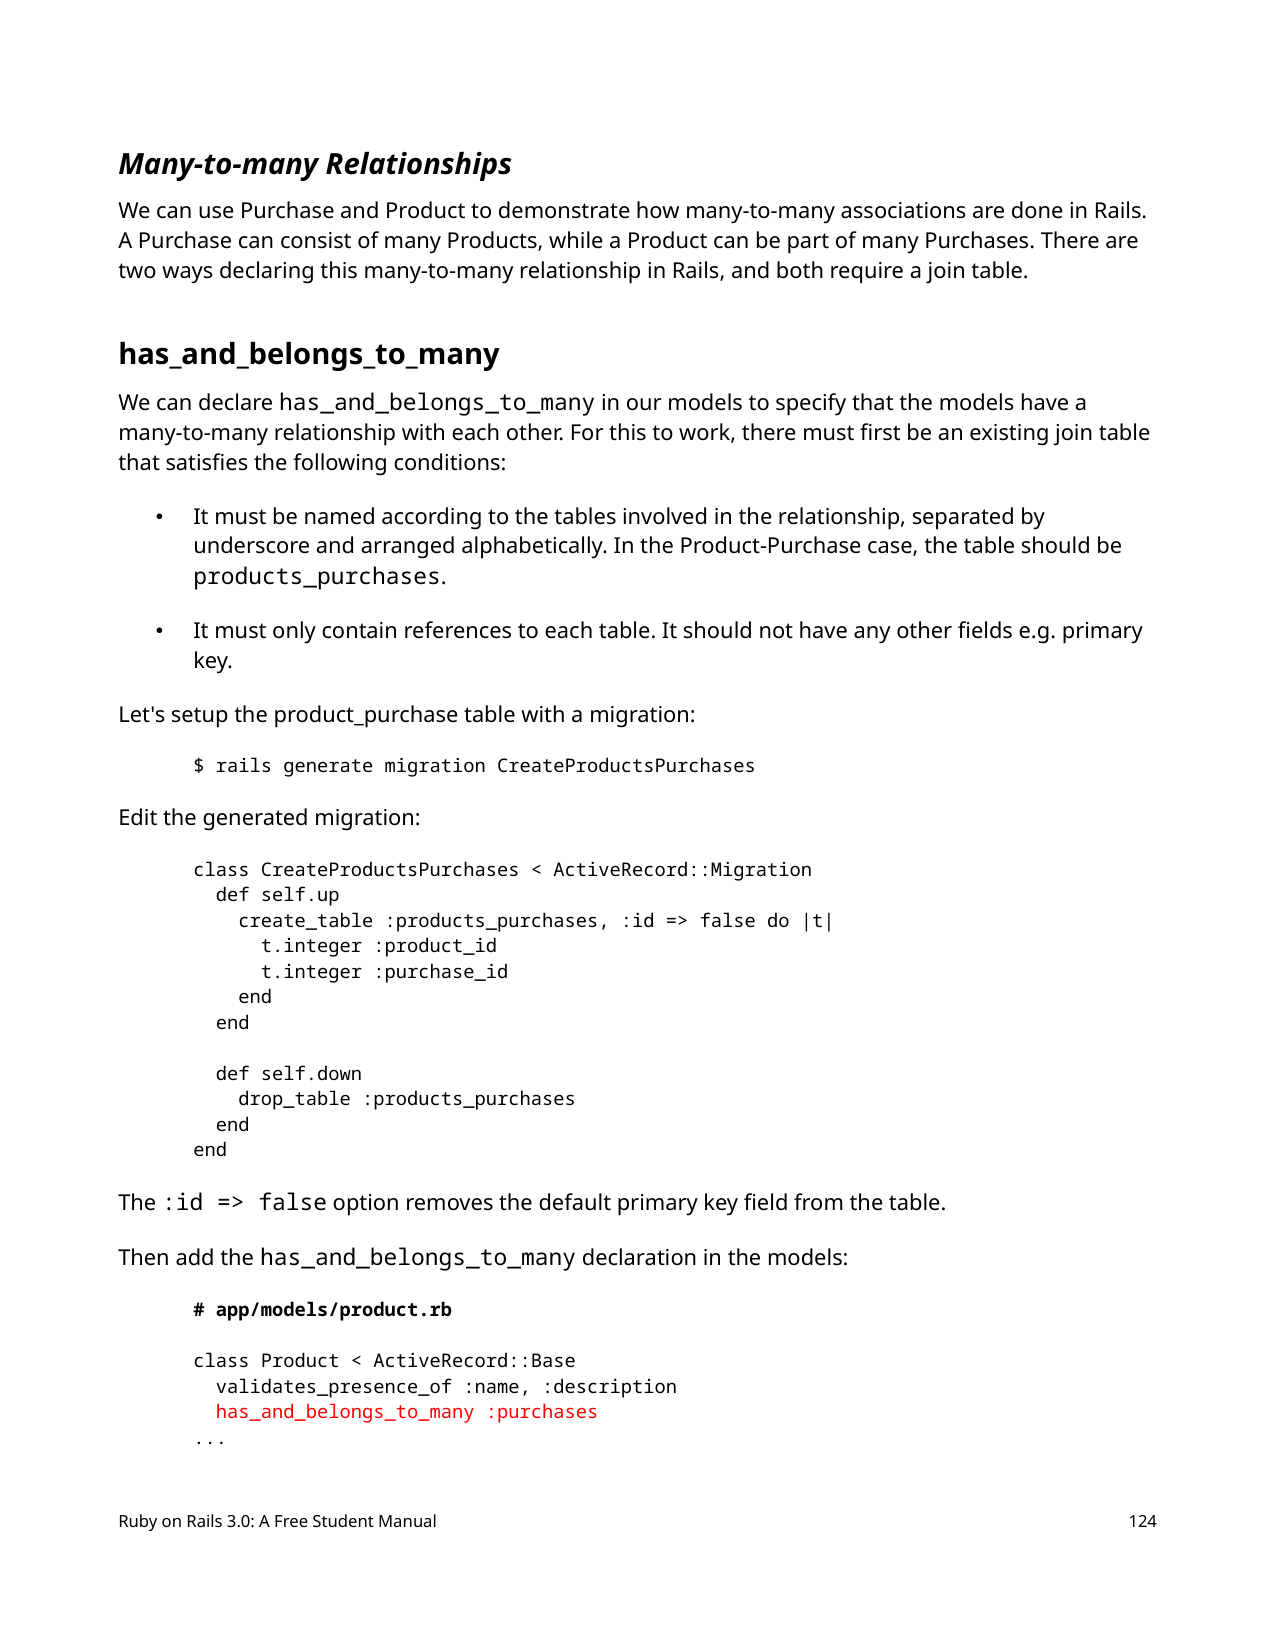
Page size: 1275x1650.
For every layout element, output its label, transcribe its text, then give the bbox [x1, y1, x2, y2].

text Then add the has_and_belongs_to_many declaration in the models: [118, 1241, 1157, 1273]
text Let's setup the product_purchase table with a migration: [118, 699, 1157, 729]
text $ rails generate migration CreateProductsPurchases [193, 753, 1157, 778]
text class CreateProductsPurchases < ActiveRecord::Migration def self.up create_table :products_purchases, :id => false do |t| t.integer :product_id t.integer :purchase_id end end def self.down drop_table :products_purchases end end [193, 856, 1157, 1162]
text # app/models/product.rb class Product < ActiveRecord::Base validates_presence_of :name, :description has_and_belongs_to_many :purchases ... [193, 1297, 1157, 1450]
subtitle has_and_belongs_to_many [118, 334, 1157, 373]
subtitle Many-to-many Relationships [118, 143, 1157, 183]
text Edit the generated migration: [118, 802, 1157, 832]
list It must only contain references to each table. It should not have any other fields e.g. primary key. [156, 615, 1157, 675]
text The :id => false option removes the default primary key field from the table. [118, 1186, 1157, 1217]
text We can declare has_and_belongs_to_many in our models to specify that the models have a many-to-many relationship with each other. For this to work, there must first be an existing join table that satisfies the following conditions: [118, 386, 1157, 477]
text We can use Purchase and Product to demonstrate how many-to-many associations are done in Rails. A Purchase can consist of many Products, while a Product can be part of many Purchases. There are two ways declaring this many-to-many relationship in Rails, and both require a join table. [118, 195, 1157, 285]
list It must be named according to the tables involved in the relationship, separated by underscore and arranged alphabetically. In the Product-Purchase case, the table should be products_purchases. [156, 501, 1157, 591]
